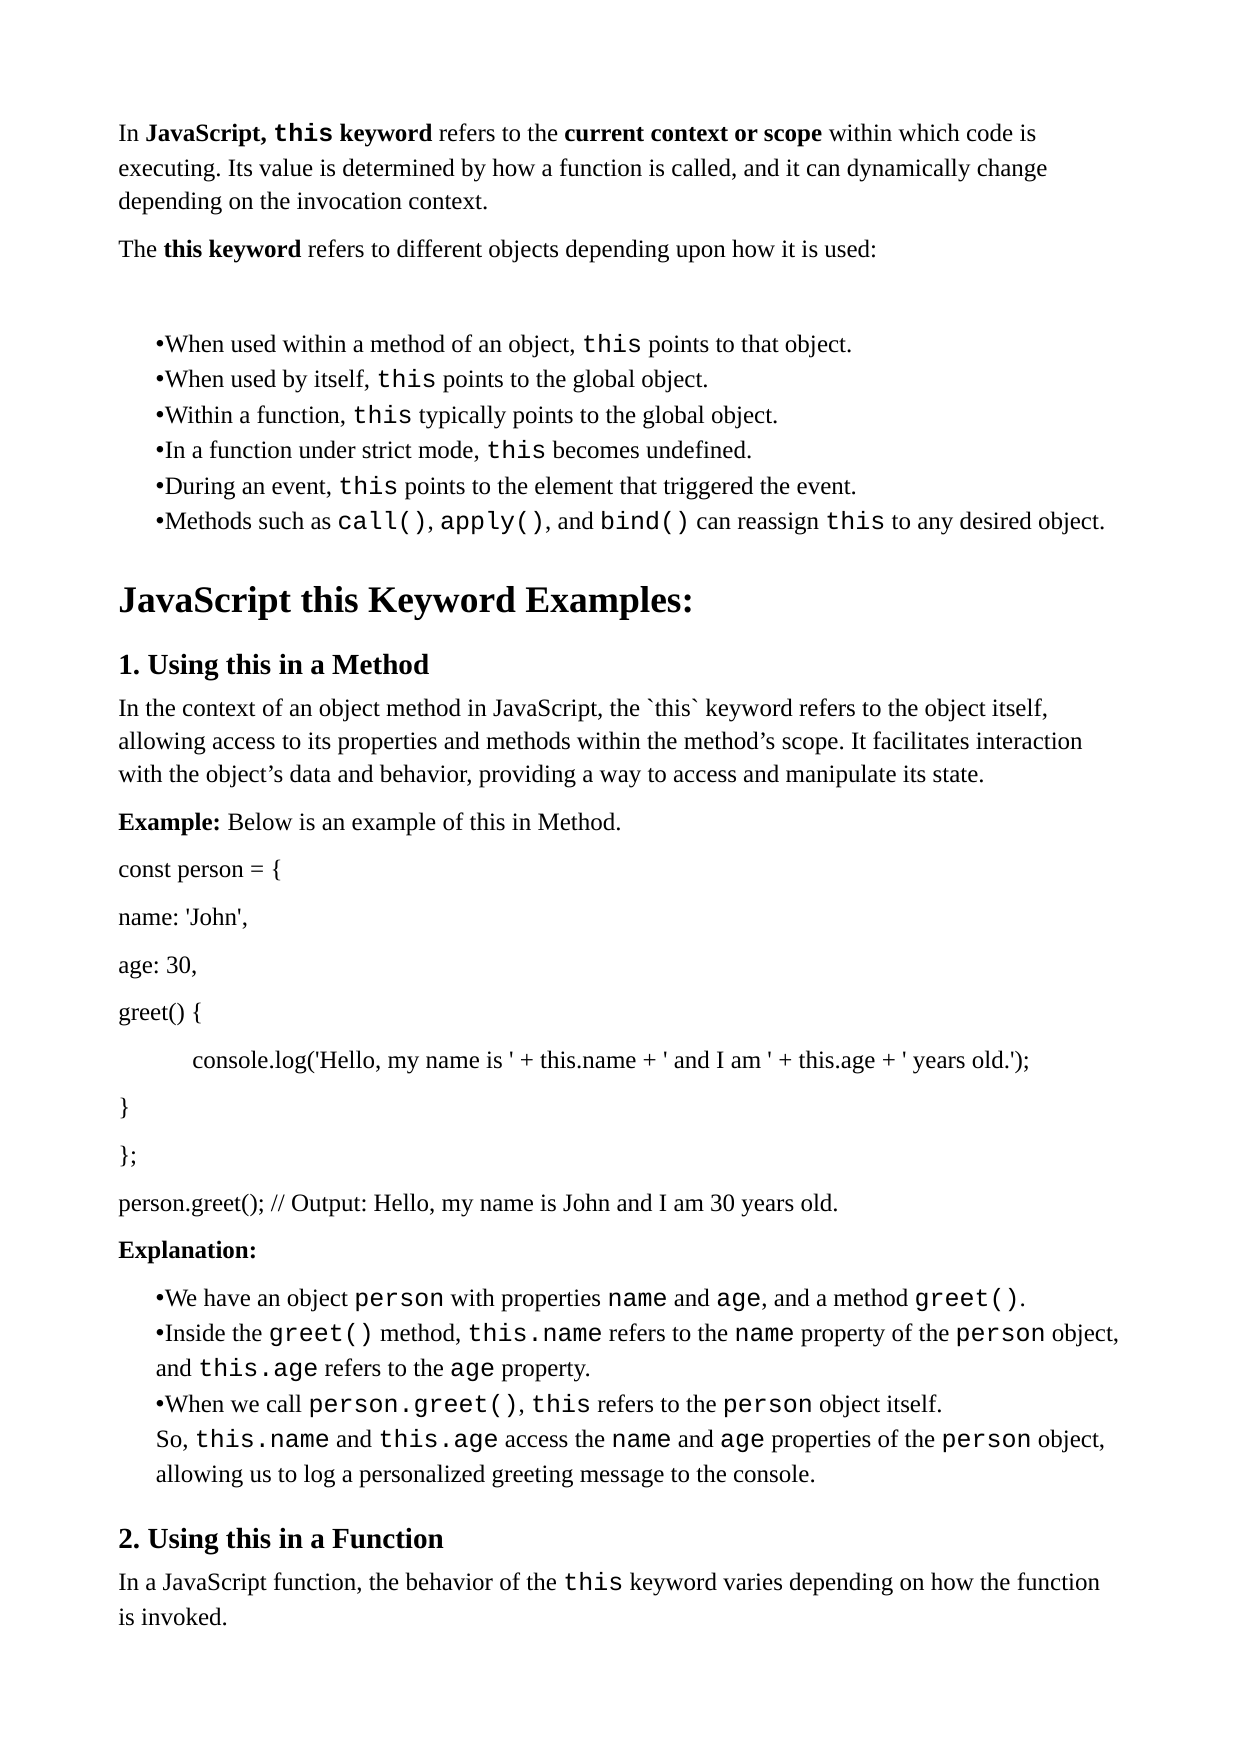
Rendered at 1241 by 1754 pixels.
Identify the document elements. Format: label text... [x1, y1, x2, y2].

text name: 'John', [118, 902, 1122, 931]
text The this keyword refers to different objects depending upon how it is used: [118, 234, 1122, 263]
subtitle 1. Using this in a Method [118, 647, 1122, 681]
text Explanation: [118, 1235, 1122, 1264]
text In the context of an object method in JavaScript, the `this` keyword refers to the object itself, allowing access to its properties and methods within the method’s scope. It facilitates interaction with the object’s data and behavior, providing a way to access and manipulate its state. [118, 693, 1122, 788]
list When used by itself, this points to the global object. [156, 364, 1122, 395]
list During an event, this points to the element that triggered the event. [156, 471, 1122, 502]
text In JavaScript, this keyword refers to the current context or scope within which code is executing. Its value is determined by how a function is called, and it can dynamically change depending on the invocation context. [118, 118, 1122, 215]
text person.greet(); // Output: Hello, my name is John and I am 30 years old. [118, 1188, 1122, 1216]
list Within a function, this typically points to the global object. [156, 400, 1122, 431]
text In a JavaScript function, the behavior of the this keyword varies depending on how the function is invoked. [118, 1567, 1122, 1631]
text }; [118, 1140, 1122, 1169]
subtitle JavaScript this Keyword Examples: [118, 577, 1122, 620]
list We have an object person with properties name and age, and a method greet(). [156, 1283, 1122, 1314]
text greet() { [118, 997, 1122, 1026]
list In a function under strict mode, this becomes undefined. [156, 435, 1122, 466]
text Example: Below is an example of this in Method. [118, 807, 1122, 836]
text console.log('Hello, my name is ' + this.name + ' and I am ' + this.age + ' years old.'); [118, 1045, 1122, 1074]
list Inside the greet() method, this.name refers to the name property of the person object, and this.age refers to the age property. [156, 1318, 1122, 1384]
list Methods such as call(), apply(), and bind() can reassign this to any desired object. [156, 506, 1122, 537]
text } [118, 1092, 1122, 1121]
text const person = { [118, 854, 1122, 883]
list When used within a method of an object, this points to that object. [156, 329, 1122, 360]
subtitle 2. Using this in a Function [118, 1521, 1122, 1555]
text age: 30, [118, 950, 1122, 978]
list When we call person.greet(), this refers to the person object itself. So, this.name and this.age access the name and age properties of the person object, allowing us to log a personalized greeting message to the console. [156, 1389, 1122, 1488]
